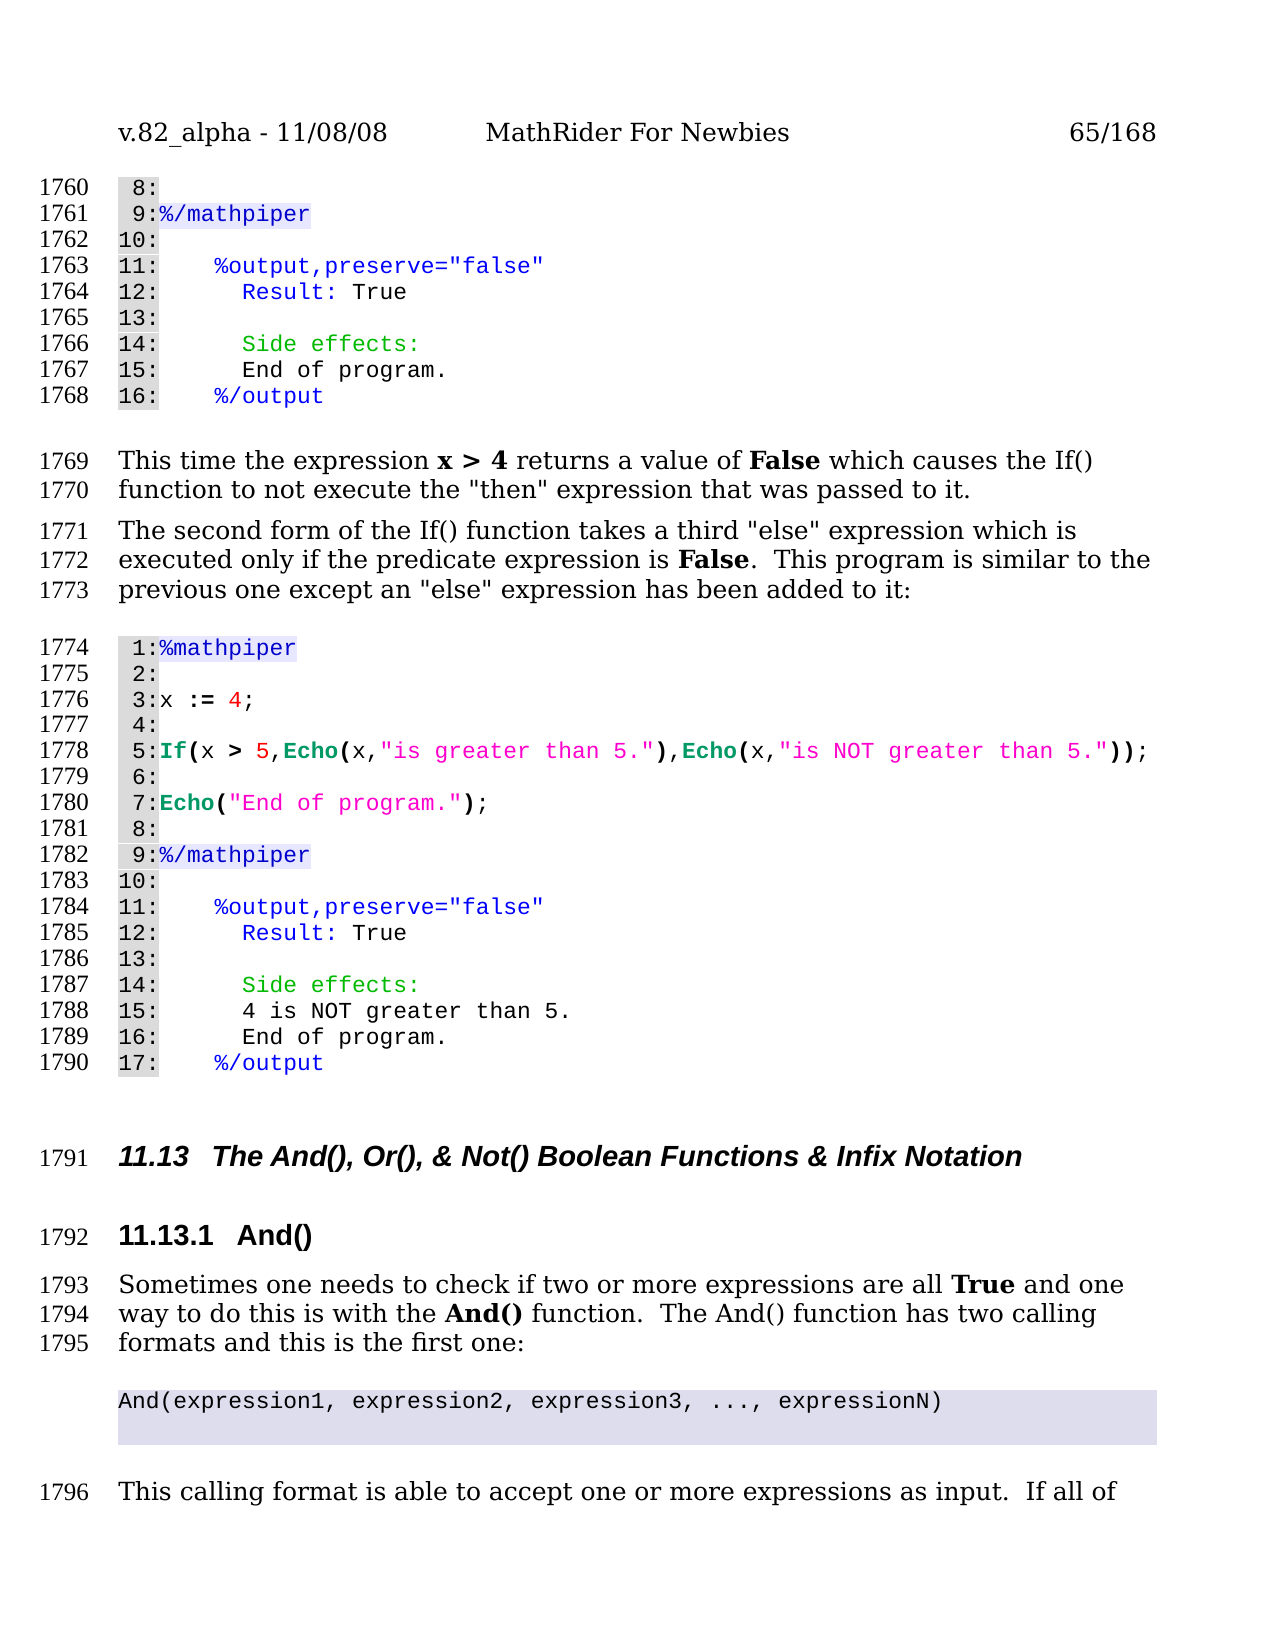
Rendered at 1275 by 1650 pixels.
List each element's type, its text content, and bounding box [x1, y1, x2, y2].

text 12: Result: True [118, 921, 1157, 947]
text 6: [118, 766, 1157, 792]
text 11: %output,preserve="false" [118, 895, 1157, 921]
table_header And(expression1, expression2, expression3, ..., expressionN) [118, 1390, 1157, 1445]
text This time the expression x > 4 returns a value of False which causes the If() function to not execute the "then" expression that was passed to it. [118, 446, 1157, 504]
text 16: %/output [118, 384, 1157, 410]
text 9:%/mathpiper [118, 203, 1157, 229]
text 10: [118, 229, 1157, 254]
text 2: [118, 662, 1157, 688]
text 12: Result: True [118, 281, 1157, 306]
text 17: %/output [118, 1051, 1157, 1077]
text 3:x := 4; [118, 688, 1157, 714]
text 1:%mathpiper [118, 636, 1157, 662]
text Sometimes one needs to check if two or more expressions are all True and one way to do this is with the And() function. The And() function has two calling formats and this is the first one: [118, 1269, 1157, 1357]
text 14: Side effects: [118, 332, 1157, 358]
text This calling format is able to accept one or more expressions as input. If all of [118, 1477, 1157, 1506]
text The second form of the If() function takes a third "else" expression which is executed only if the predicate expression is False. This program is similar to the previous one except an "else" expression has been added to it: [118, 516, 1157, 604]
text 10: [118, 869, 1157, 895]
text 8: [118, 177, 1157, 203]
text 5:If(x > 5,Echo(x,"is greater than 5."),Echo(x,"is NOT greater than 5.")); [118, 740, 1157, 766]
text 13: [118, 947, 1157, 973]
subtitle The And(), Or(), & Not() Boolean Functions & Infix Notation [118, 1139, 1157, 1173]
text 7:Echo("End of program."); [118, 792, 1157, 818]
text 8: [118, 818, 1157, 843]
text 15: 4 is NOT greater than 5. [118, 999, 1157, 1025]
text 14: Side effects: [118, 973, 1157, 999]
text 15: End of program. [118, 358, 1157, 384]
text 16: End of program. [118, 1025, 1157, 1051]
text 11: %output,preserve="false" [118, 254, 1157, 281]
subtitle And() [118, 1218, 1157, 1252]
text 13: [118, 306, 1157, 332]
text 4: [118, 714, 1157, 740]
text 9:%/mathpiper [118, 843, 1157, 869]
